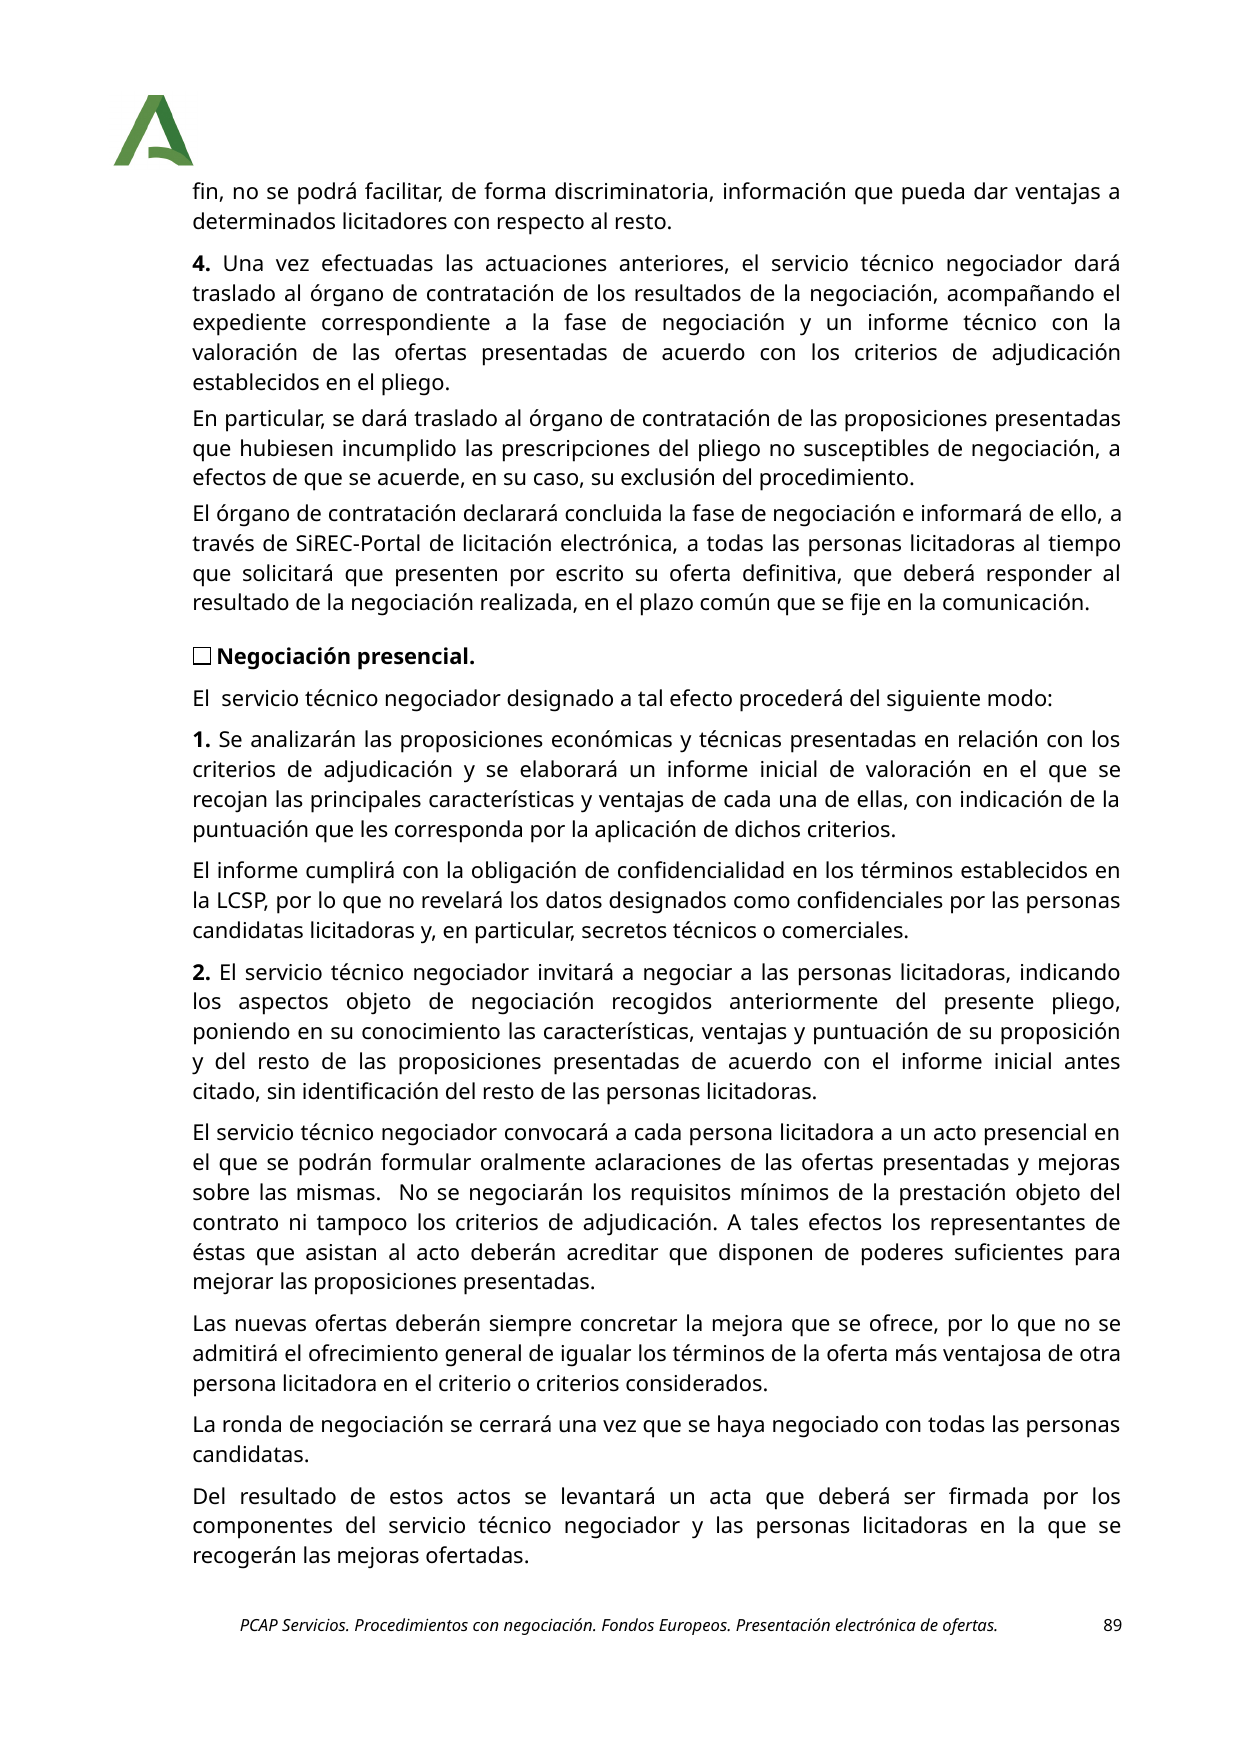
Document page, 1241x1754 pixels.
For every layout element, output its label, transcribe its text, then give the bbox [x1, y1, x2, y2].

text Del resultado de estos actos se levantará un acta que deberá ser firmada por los componentes del servicio técnico negociador y las personas licitadoras en la que se recogerán las mejoras ofertadas. [192, 1481, 1122, 1570]
text La ronda de negociación se cerrará una vez que se haya negociado con todas las personas candidatas. [192, 1409, 1122, 1469]
text 4. Una vez efectuadas las actuaciones anteriores, el servicio técnico negociador dará traslado al órgano de contratación de los resultados de la negociación, acompañando el expediente correspondiente a la fase de negociación y un informe técnico con la valoración de las ofertas presentadas de acuerdo con los criterios de adjudicación establecidos en el pliego. [192, 248, 1122, 397]
text El informe cumplirá con la obligación de confidencialidad en los términos establecidos en la LCSP, por lo que no revelará los datos designados como confidenciales por las personas candidatas licitadoras y, en particular, secretos técnicos o comerciales. [192, 855, 1122, 944]
text En particular, se dará traslado al órgano de contratación de las proposiciones presentadas que hubiesen incumplido las prescripciones del pliego no susceptibles de negociación, a efectos de que se acuerde, en su caso, su exclusión del procedimiento. [192, 403, 1122, 492]
text 1. Se analizarán las proposiciones económicas y técnicas presentadas en relación con los criterios de adjudicación y se elaborará un informe inicial de valoración en el que se recojan las principales características y ventajas de cada una de ellas, con indicación de la puntuación que les corresponda por la aplicación de dichos criterios. [192, 724, 1122, 843]
text Las nuevas ofertas deberán siempre concretar la mejora que se ofrece, por lo que no se admitirá el ofrecimiento general de igualar los términos de la oferta más ventajosa de otra persona licitadora en el criterio o criterios considerados. [192, 1308, 1122, 1397]
picture [109, 91, 198, 170]
text 2. El servicio técnico negociador invitará a negociar a las personas licitadoras, indicando los aspectos objeto de negociación recogidos anteriormente del presente pliego, poniendo en su conocimiento las características, ventajas y puntuación de su proposición y del resto de las proposiciones presentadas de acuerdo con el informe inicial antes citado, sin identificación del resto de las personas licitadoras. [192, 956, 1122, 1105]
text fin, no se podrá facilitar, de forma discriminatoria, información que pueda dar ventajas a determinados licitadores con respecto al resto. [192, 176, 1122, 236]
text El servicio técnico negociador convocará a cada persona licitadora a un acto presencial en el que se podrán formular oralmente aclaraciones de las ofertas presentadas y mejoras sobre las mismas. No se negociarán los requisitos mínimos de la prestación objeto del contrato ni tampoco los criterios de adjudicación. A tales efectos los representantes de éstas que asistan al acto deberán acreditar que disponen de poderes suficientes para mejorar las proposiciones presentadas. [192, 1117, 1122, 1296]
text El órgano de contratación declarará concluida la fase de negociación e informará de ello, a través de SiREC-Portal de licitación electrónica, a todas las personas licitadoras al tiempo que solicitará que presenten por escrito su oferta definitiva, que deberá responder al resultado de la negociación realizada, en el plazo común que se fije en la comunicación. [192, 498, 1122, 617]
text El servicio técnico negociador designado a tal efecto procederá del siguiente modo: [192, 682, 1122, 712]
text Negociación presencial. [192, 641, 1122, 671]
